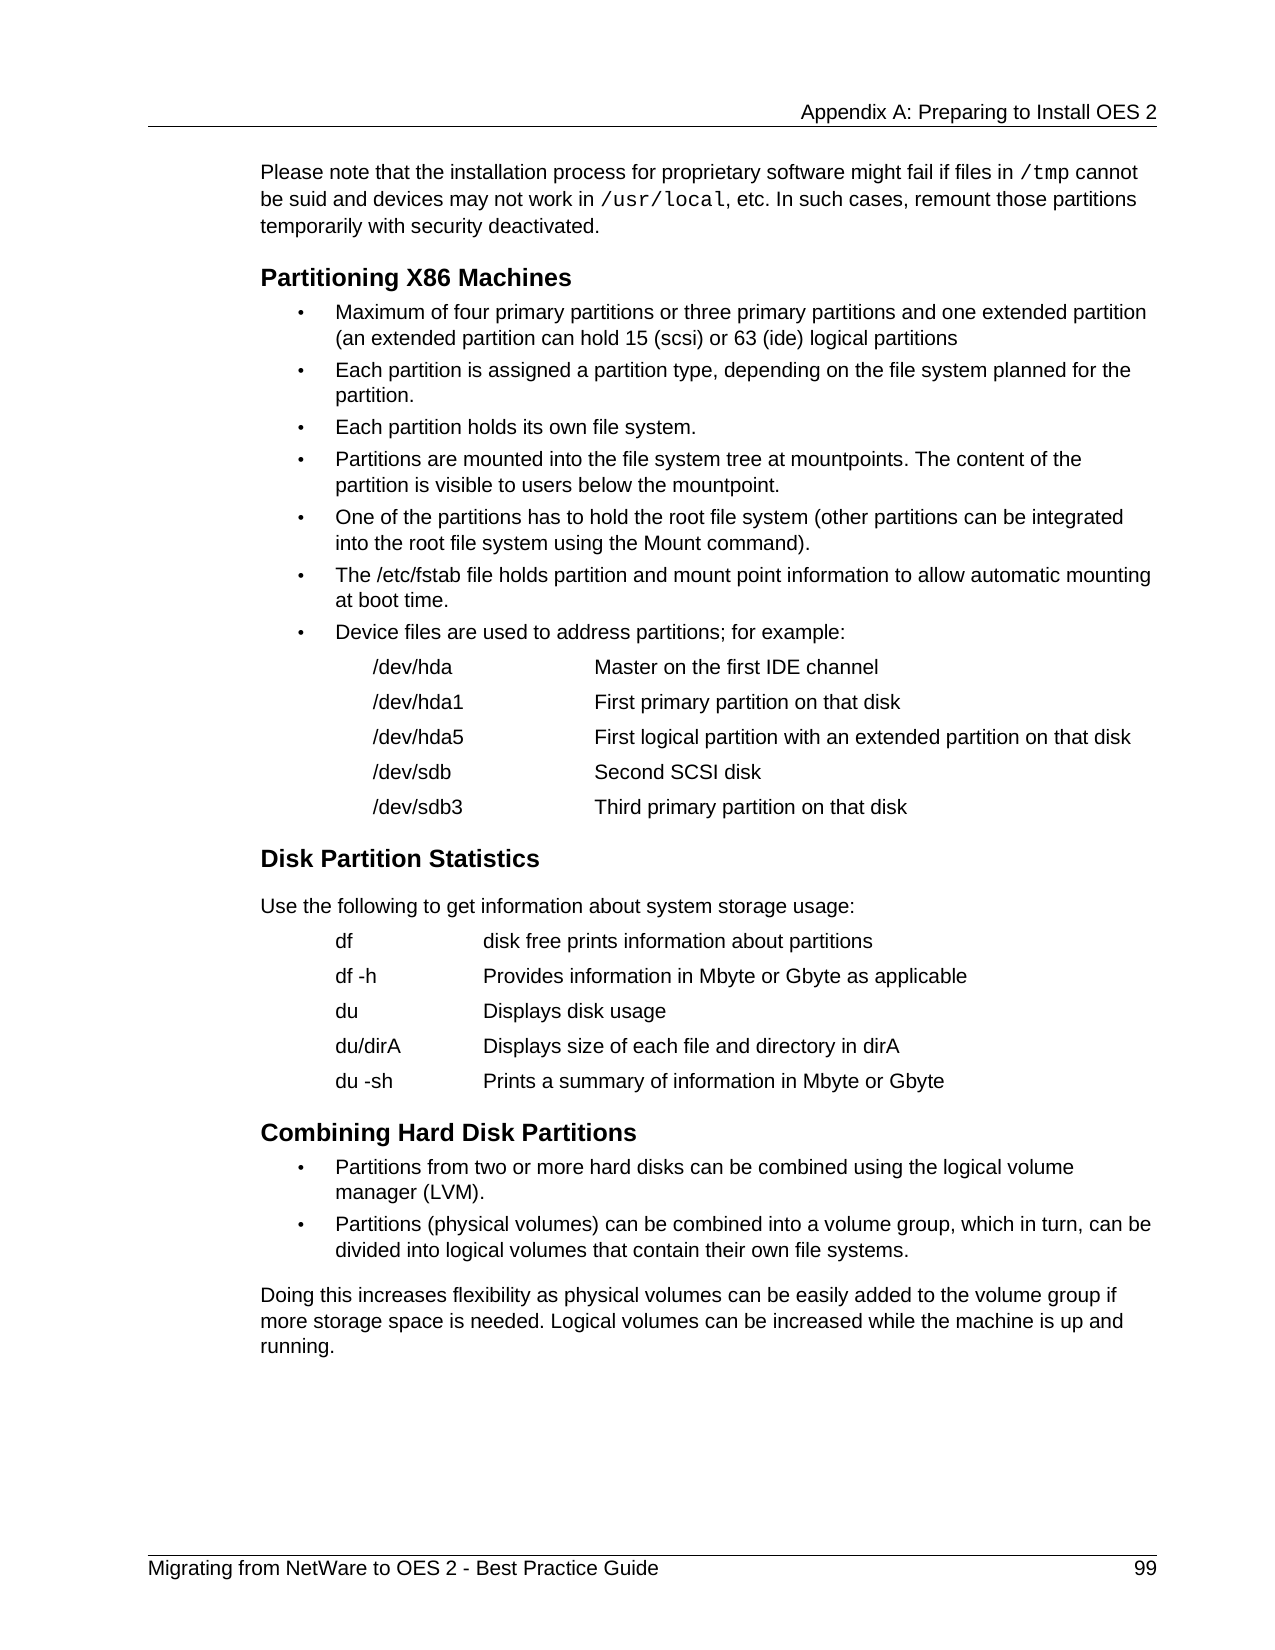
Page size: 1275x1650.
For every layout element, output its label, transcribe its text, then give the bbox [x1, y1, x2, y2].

text /dev/hda Master on the first IDE channel [373, 656, 1157, 679]
list Partitions from two or more hard disks can be combined using the logical volume manager (LVM). [298, 1155, 1157, 1204]
list Device files are used to address partitions; for example: [298, 621, 1157, 644]
list Partitions (physical volumes) can be combined into a volume group, which in turn, can be divided into logical volumes that contain their own file systems. [298, 1213, 1157, 1262]
list Each partition holds its own file system. [298, 416, 1157, 439]
text Use the following to get information about system storage usage: [260, 895, 1157, 918]
list Each partition is assigned a partition type, depending on the file system planned for the partition. [298, 358, 1157, 407]
text /dev/sdb3 Third primary partition on that disk [373, 796, 1157, 819]
text /dev/sdb Second SCSI disk [373, 761, 1157, 784]
subtitle Disk Partition Statistics [260, 844, 1157, 872]
list The /etc/fstab file holds partition and mount point information to allow automatic mounting at boot time. [298, 563, 1157, 612]
text du Displays disk usage [335, 1000, 1157, 1023]
text du/dirA Displays size of each file and directory in dirA [335, 1035, 1157, 1058]
text /dev/hda5 First logical partition with an extended partition on that disk [373, 726, 1157, 749]
text Doing this increases flexibility as physical volumes can be easily added to the volume group if more storage space is needed. Logical volumes can be increased while the machine is up and running. [260, 1284, 1157, 1358]
list Maximum of four primary partitions or three primary partitions and one extended partition (an extended partition can hold 15 (scsi) or 63 (ide) logical partitions [298, 301, 1157, 349]
list Partitions are mounted into the file system tree at mountpoints. The content of the partition is visible to users below the mountpoint. [298, 448, 1157, 497]
text /dev/hda1 First primary partition on that disk [373, 691, 1157, 714]
text Please note that the installation process for proprietary software might fail if files in /tmp cannot be suid and devices may not work in /usr/local, etc. In such cases, remount those partitions temporarily with security deactivated. [260, 161, 1157, 238]
text df -h Provides information in Mbyte or Gbyte as applicable [335, 965, 1157, 988]
subtitle Combining Hard Disk Partitions [260, 1118, 1157, 1147]
text df disk free prints information about partitions [335, 930, 1157, 953]
text du -sh Prints a summary of information in Mbyte or Gbyte [335, 1070, 1157, 1093]
list One of the partitions has to hold the root file system (other partitions can be integrated into the root file system using the Mount command). [298, 506, 1157, 554]
subtitle Partitioning X86 Machines [260, 264, 1157, 292]
